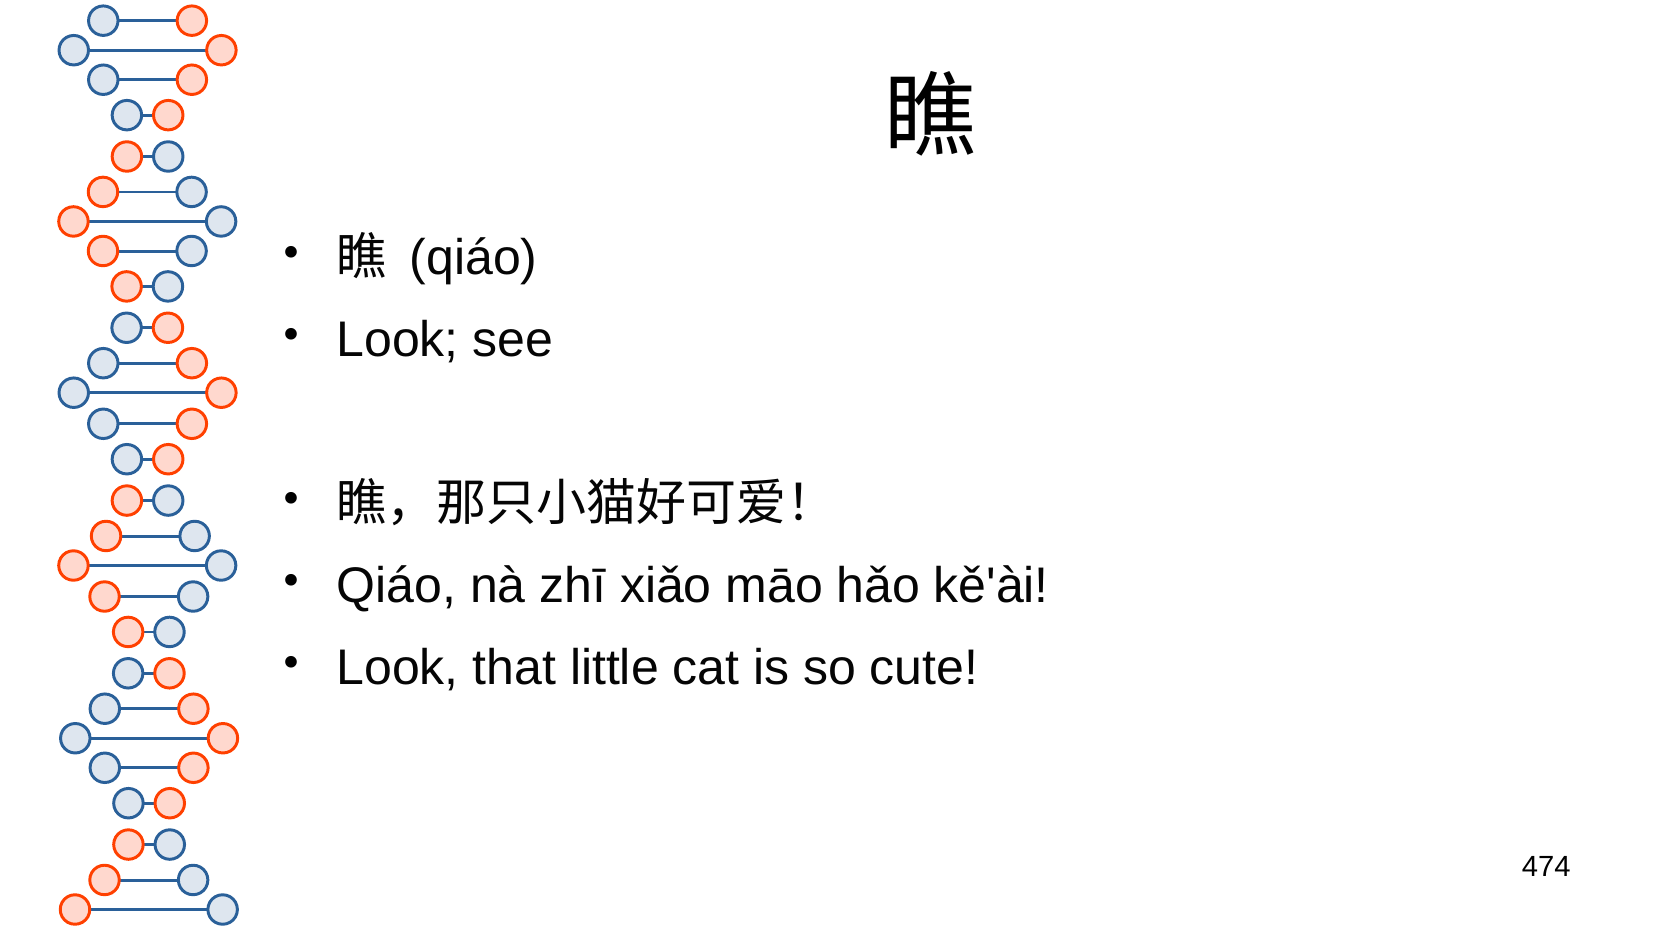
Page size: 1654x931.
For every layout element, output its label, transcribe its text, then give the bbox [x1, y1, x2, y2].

list 瞧 (qiáo) Look; see 瞧，那只小猫好可爱！ Qiáo, nà zhī xiǎo māo hǎo kě'ài! Look, that little cat is so cute! [265, 224, 1595, 764]
title 瞧 [265, 35, 1595, 189]
